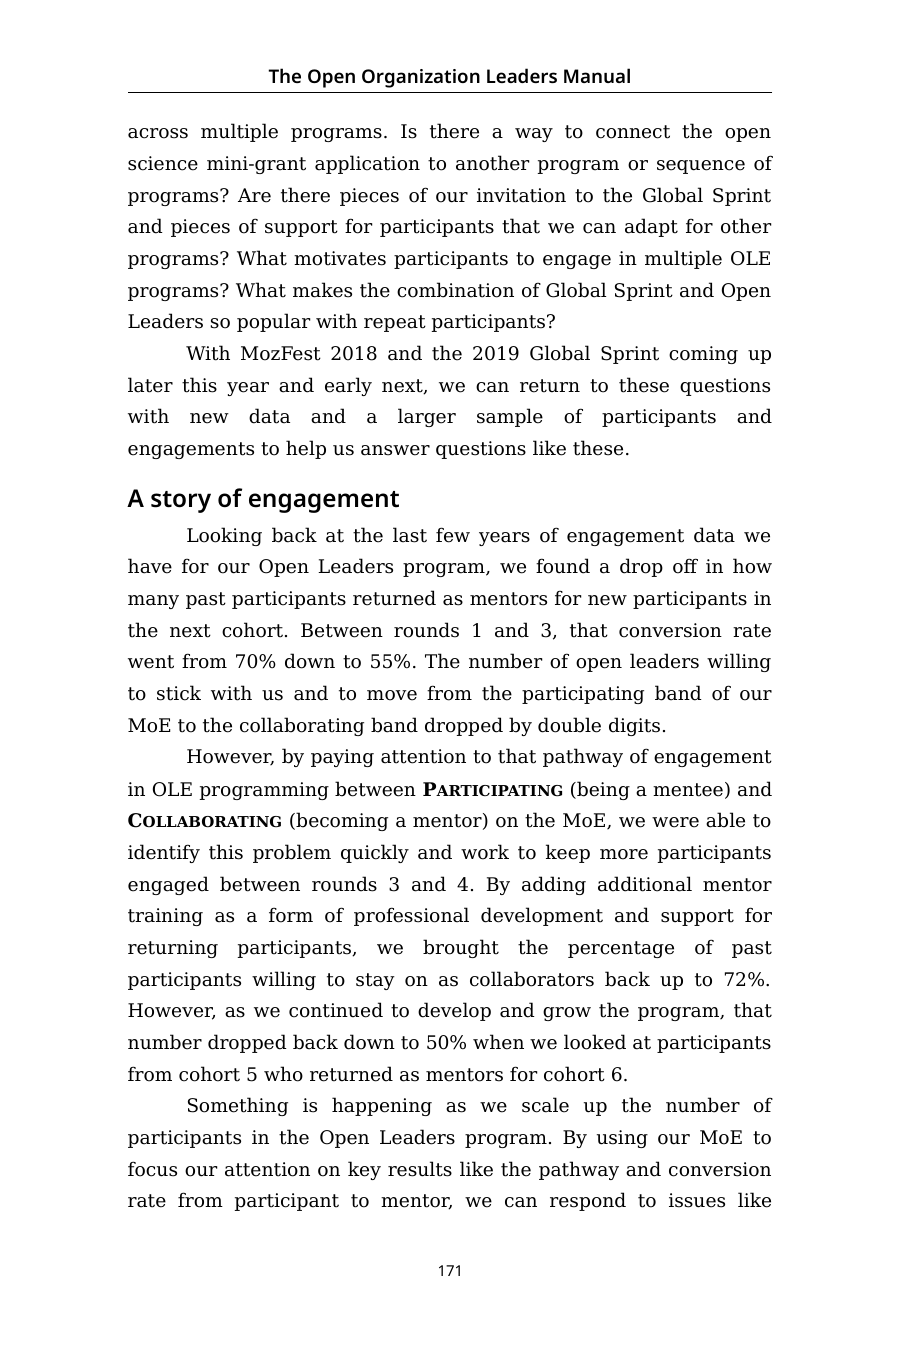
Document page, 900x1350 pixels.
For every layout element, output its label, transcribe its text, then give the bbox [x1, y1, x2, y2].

text across multiple programs. Is there a way to connect the open science mini-grant application to another program or sequence of programs? Are there pieces of our invitation to the Global Sprint and pieces of support for participants that we can adapt for other programs? What motivates participants to engage in multiple OLE programs? What makes the combination of Global Sprint and Open Leaders so popular with repeat participants? [127, 121, 772, 333]
text Something is happening as we scale up the number of participants in the Open Leaders program. By using our MoE to focus our attention on key results like the pathway and conversion rate from participant to mentor, we can respond to issues like [127, 1096, 772, 1212]
subtitle A story of engagement [127, 485, 772, 513]
text However, by paying attention to that pathway of engagement in OLE programming between Participating (being a mentee) and Collaborating (becoming a mentor) on the MoE, we were able to identify this problem quickly and work to keep more participants engaged between rounds 3 and 4. By adding additional mentor training as a form of professional development and support for returning participants, we brought the percentage of past participants willing to stay on as collaborators back up to 72%. However, as we continued to develop and grow the program, that number dropped back down to 50% when we looked at participants from cohort 5 who returned as mentors for cohort 6. [127, 747, 772, 1086]
text Looking back at the last few years of engagement data we have for our Open Leaders program, we found a drop off in how many past participants returned as mentors for new participants in the next cohort. Between rounds 1 and 3, that conversion rate went from 70% down to 55%. The number of open leaders willing to stick with us and to move from the participating band of our MoE to the collaborating band dropped by double digits. [127, 525, 772, 737]
text With MozFest 2018 and the 2019 Global Sprint coming up later this year and early next, we can return to these questions with new data and a larger sample of participants and engagements to help us answer questions like these. [127, 343, 772, 460]
